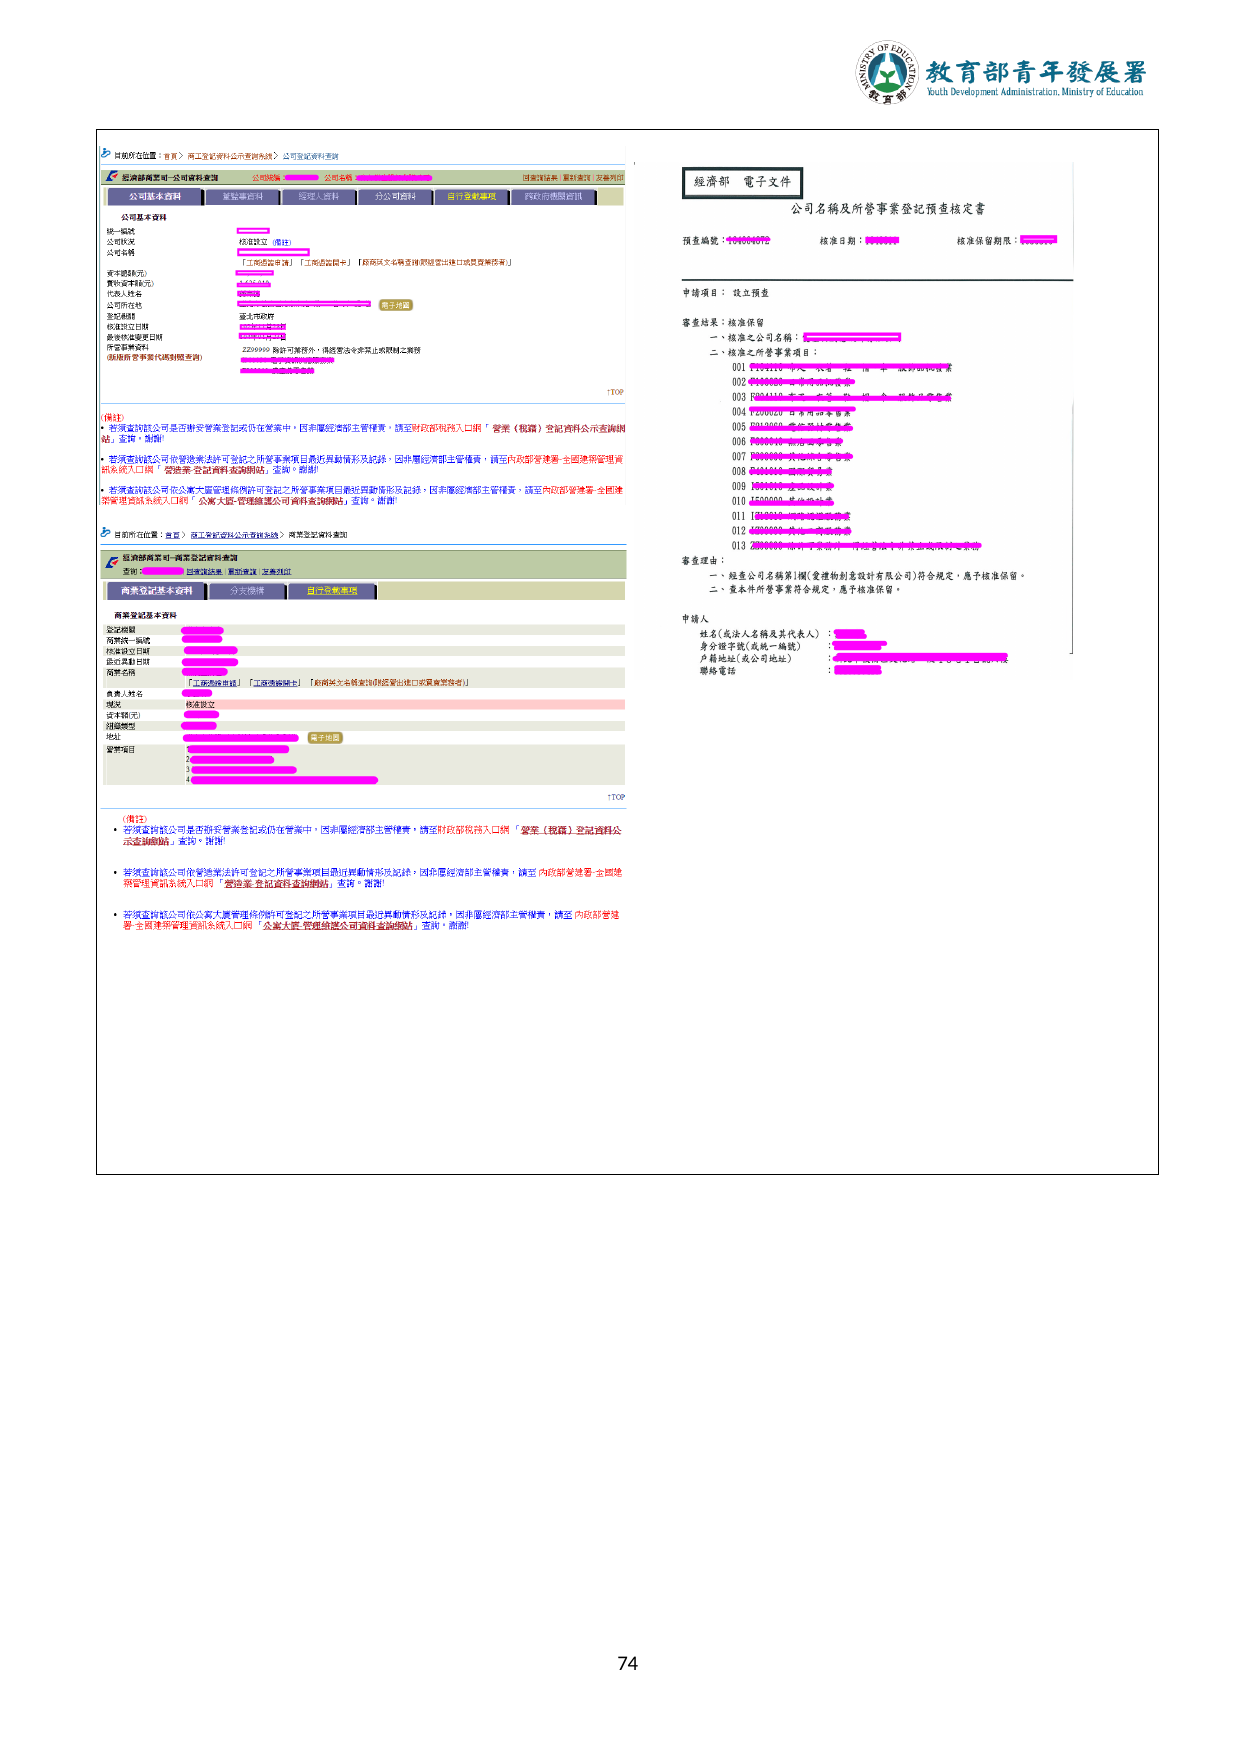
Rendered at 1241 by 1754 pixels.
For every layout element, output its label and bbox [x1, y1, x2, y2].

table_cell [97, 130, 631, 1174]
table_cell [631, 130, 1158, 1174]
